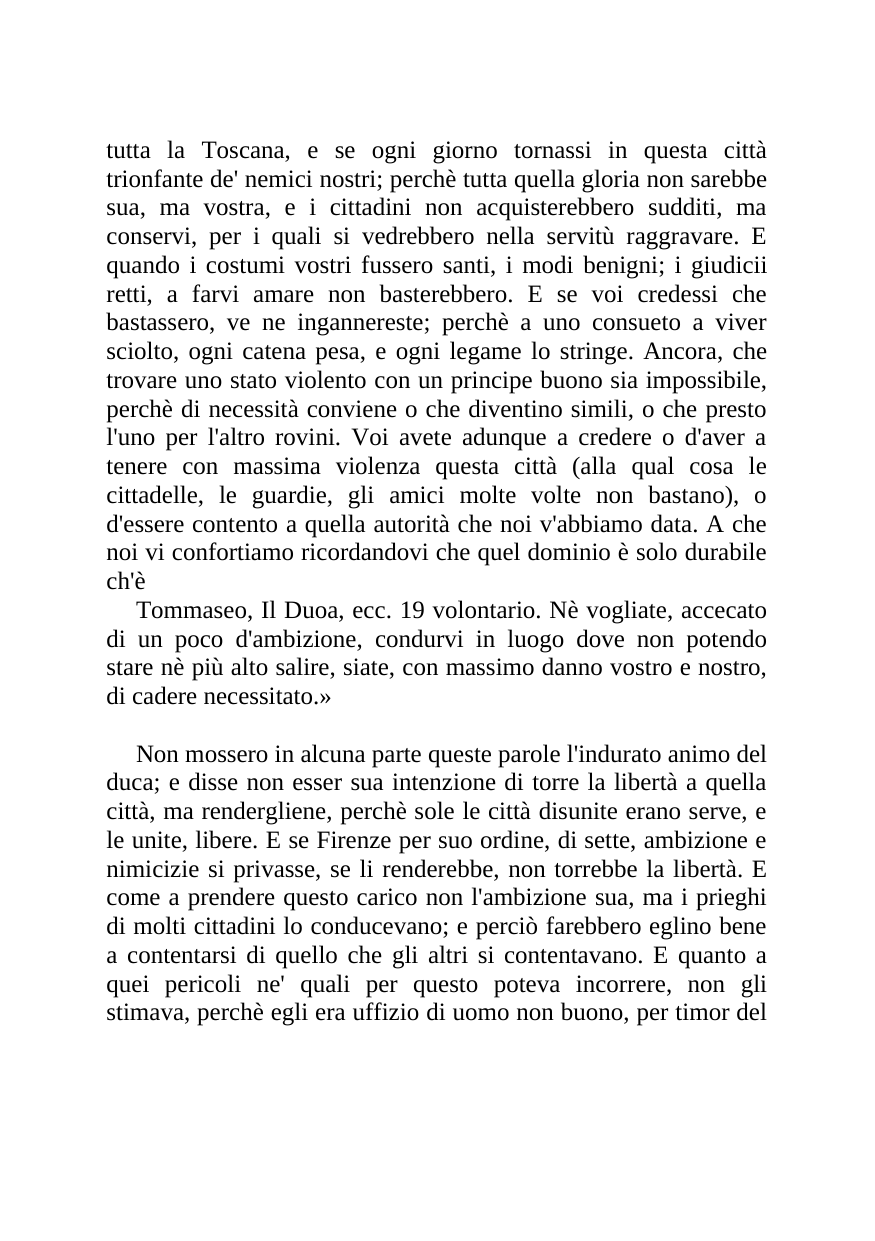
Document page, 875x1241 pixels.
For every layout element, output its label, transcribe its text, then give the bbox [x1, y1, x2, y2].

text tutta la Toscana, e se ogni giorno tornassi in questa città trionfante de' nemici nostri; perchè tutta quella gloria non sarebbe sua, ma vostra, e i cittadini non acquisterebbero sudditi, ma conservi, per i quali si vedrebbero nella servitù raggravare. E quando i costumi vostri fussero santi, i modi benigni; i giudicii retti, a farvi amare non basterebbero. E se voi credessi che bastassero, ve ne ingannereste; perchè a uno consueto a viver sciolto, ogni catena pesa, e ogni legame lo stringe. Ancora, che trovare uno stato violento con un principe buono sia impossibile, perchè di necessità conviene o che diventino simili, o che presto l'uno per l'altro rovini. Voi avete adunque a credere o d'aver a tenere con massima violenza questa città (alla qual cosa le cittadelle, le guardie, gli amici molte volte non bastano), o d'essere contento a quella autorità che noi v'abbiamo data. A che noi vi confortiamo ricordandovi che quel dominio è solo durabile ch'è [106, 135, 768, 595]
text Non mossero in alcuna parte queste parole l'indurato animo del duca; e disse non esser sua intenzione di torre la libertà a quella città, ma rendergliene, perchè sole le città disunite erano serve, e le unite, libere. E se Firenze per suo ordine, di sette, ambizione e nimicizie si privasse, se li renderebbe, non torrebbe la libertà. E come a prendere questo carico non l'ambizione sua, ma i prieghi di molti cittadini lo conducevano; e perciò farebbero eglino bene a contentarsi di quello che gli altri si contentavano. E quanto a quei pericoli ne' quali per questo poteva incorrere, non gli stimava, perchè egli era uffizio di uomo non buono, per timor del [106, 739, 768, 1026]
text Tommaseo, Il Duoa, ecc. 19 volontario. Nè vogliate, accecato di un poco d'ambizione, condurvi in luogo dove non potendo stare nè più alto salire, siate, con massimo danno vostro e nostro, di cadere necessitato.» [106, 595, 768, 710]
